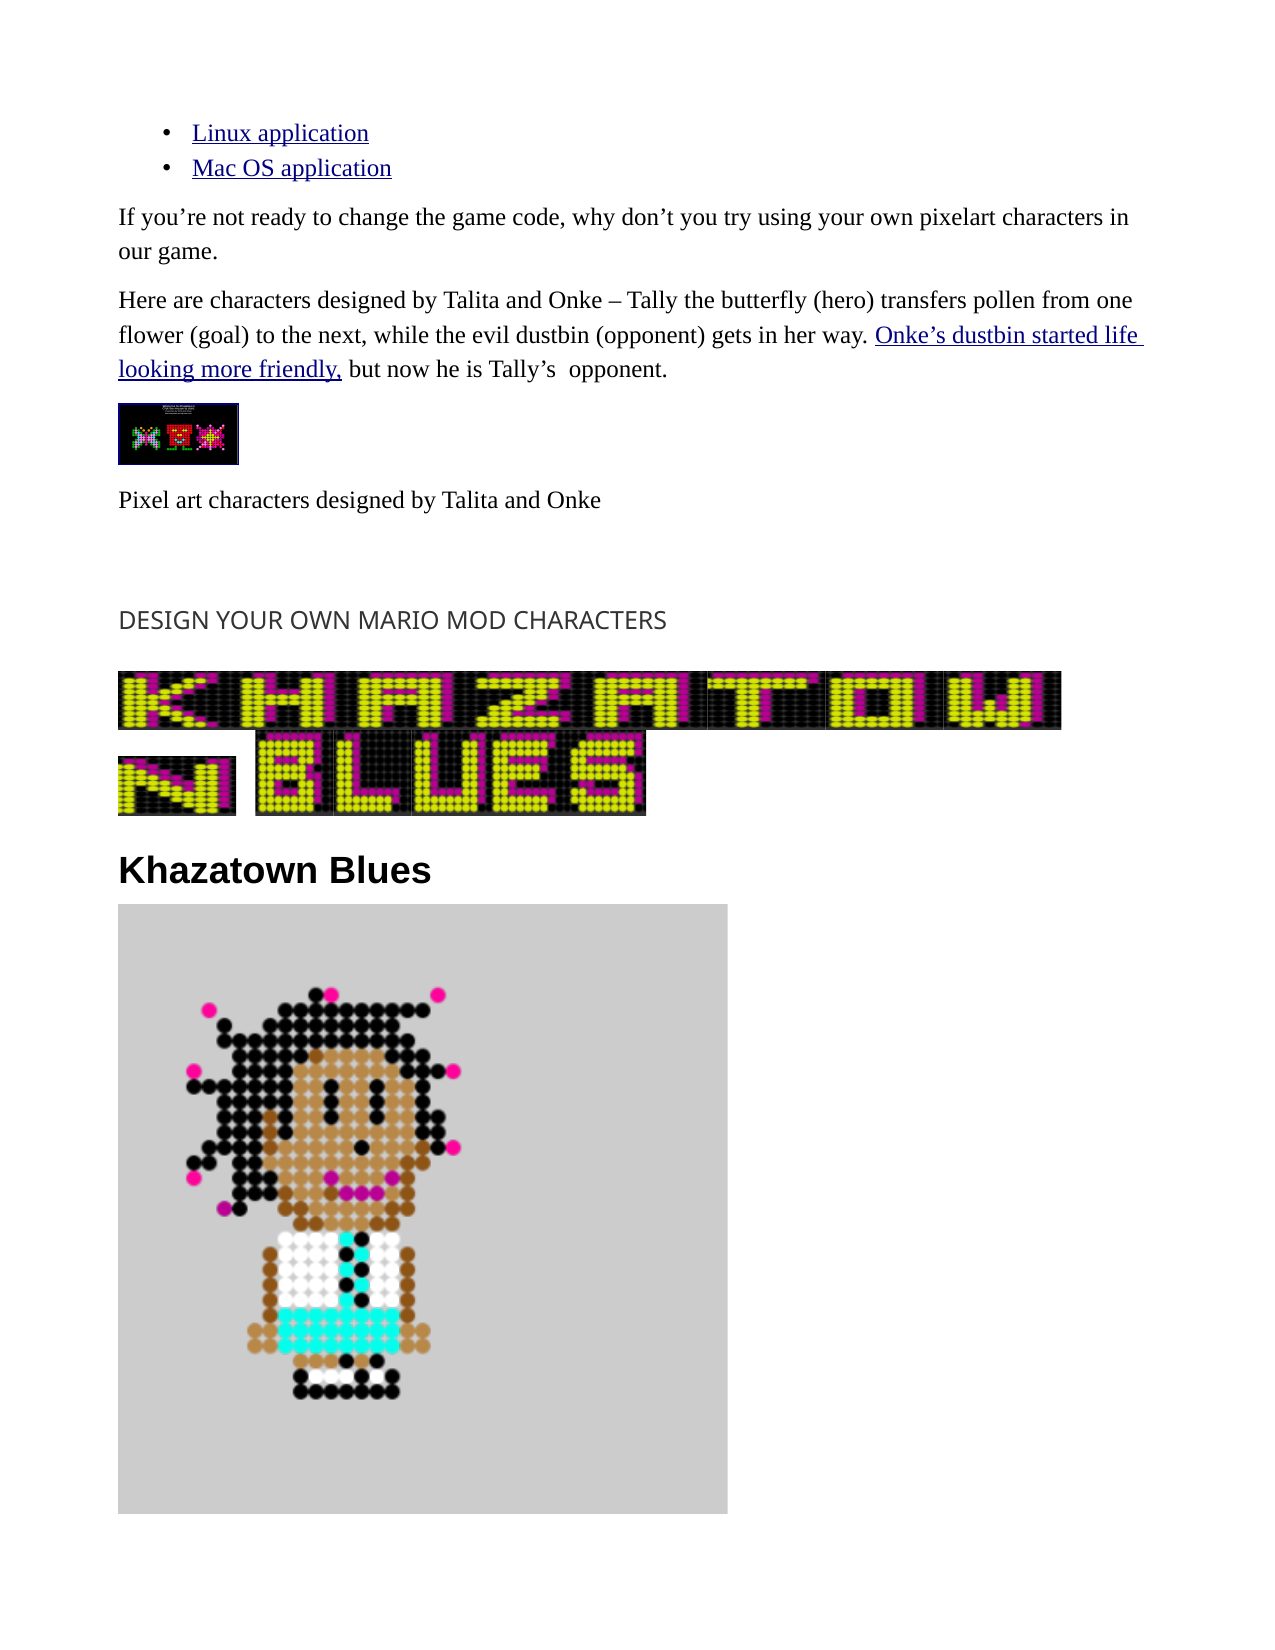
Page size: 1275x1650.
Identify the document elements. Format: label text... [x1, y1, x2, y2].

picture [120, 405, 238, 464]
list Linux application [162, 118, 1157, 147]
text Pixel art characters designed by Talita and Onke [118, 486, 1157, 514]
text Here are characters designed by Talita and Onke – Tally the butterfly (hero) transfers pollen from one flower (goal) to the next, while the evil dustbin (opponent) gets in her way. Onke’s dustbin started life looking more friendly, but now he is Tally’s opponent. [118, 285, 1157, 383]
text If you’re not ready to change the game code, why don’t you try using your own pixelart characters in our game. [118, 202, 1157, 265]
picture [118, 756, 237, 816]
picture [118, 671, 1062, 816]
list Mac OS application [162, 153, 1157, 181]
picture [118, 904, 728, 1514]
text DESIGN YOUR OWN MARIO MOD CHARACTERS [118, 603, 1157, 637]
subtitle Khazatown Blues [118, 848, 1157, 892]
